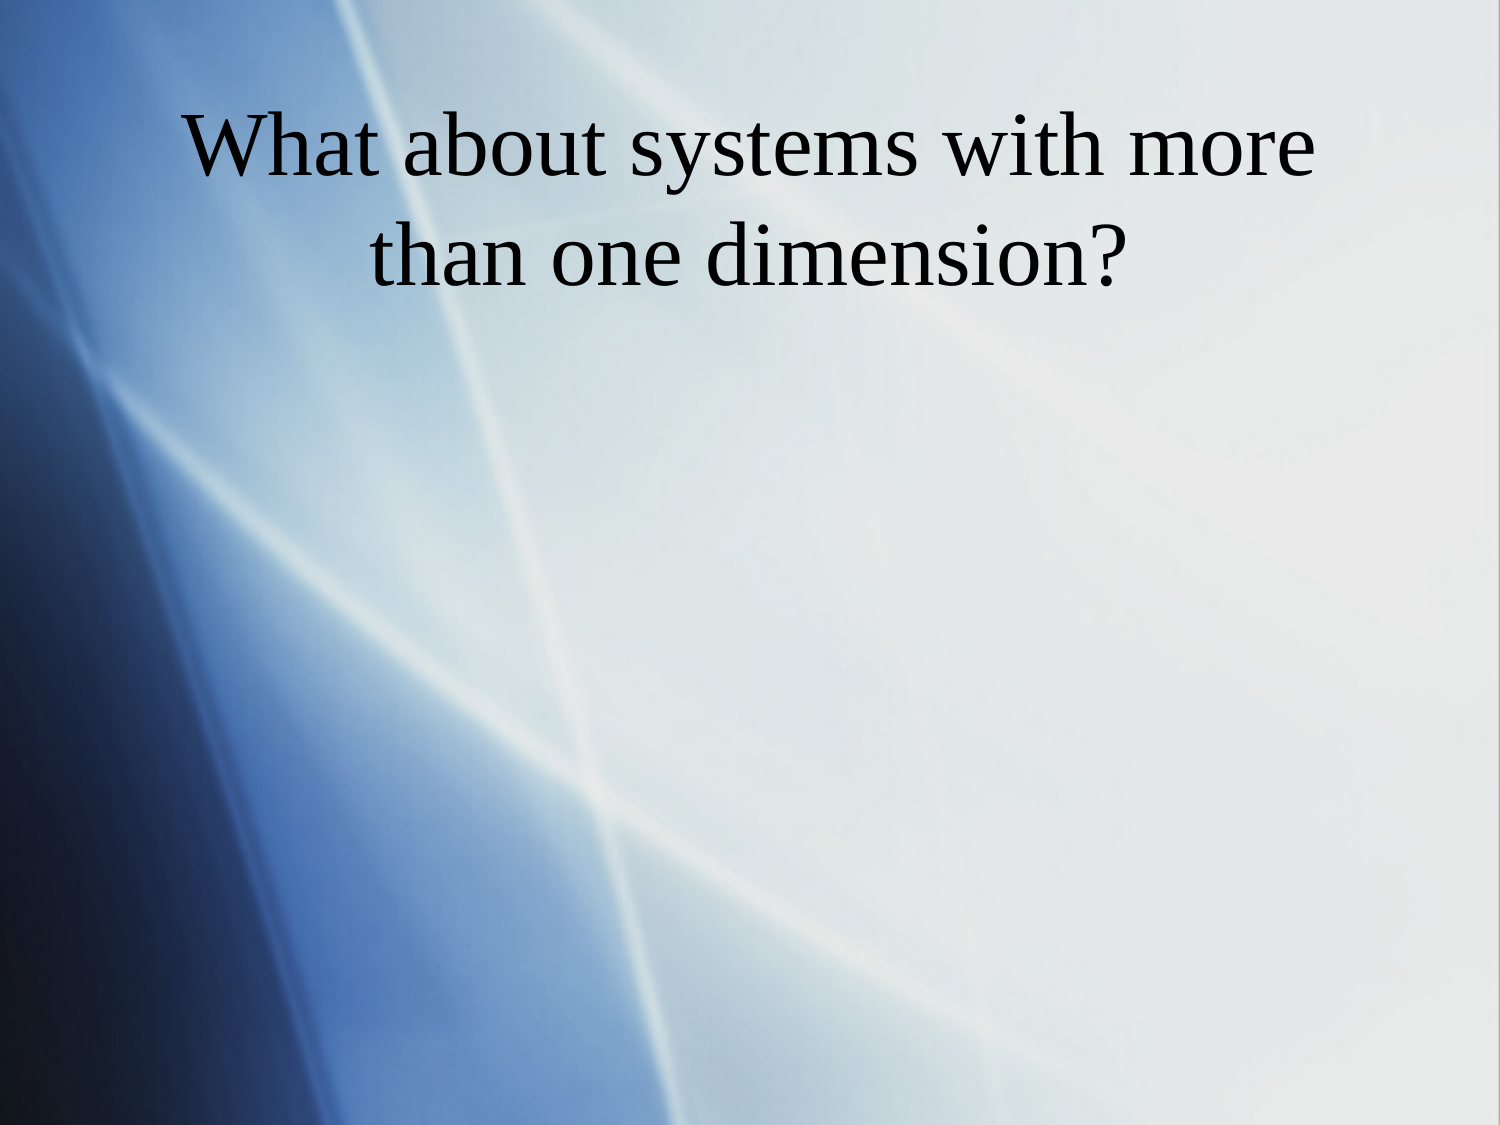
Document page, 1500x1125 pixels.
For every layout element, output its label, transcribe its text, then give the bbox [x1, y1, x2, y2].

picture [0, 0, 1500, 1125]
title What about systems with more than one dimension? [112, 76, 1388, 312]
